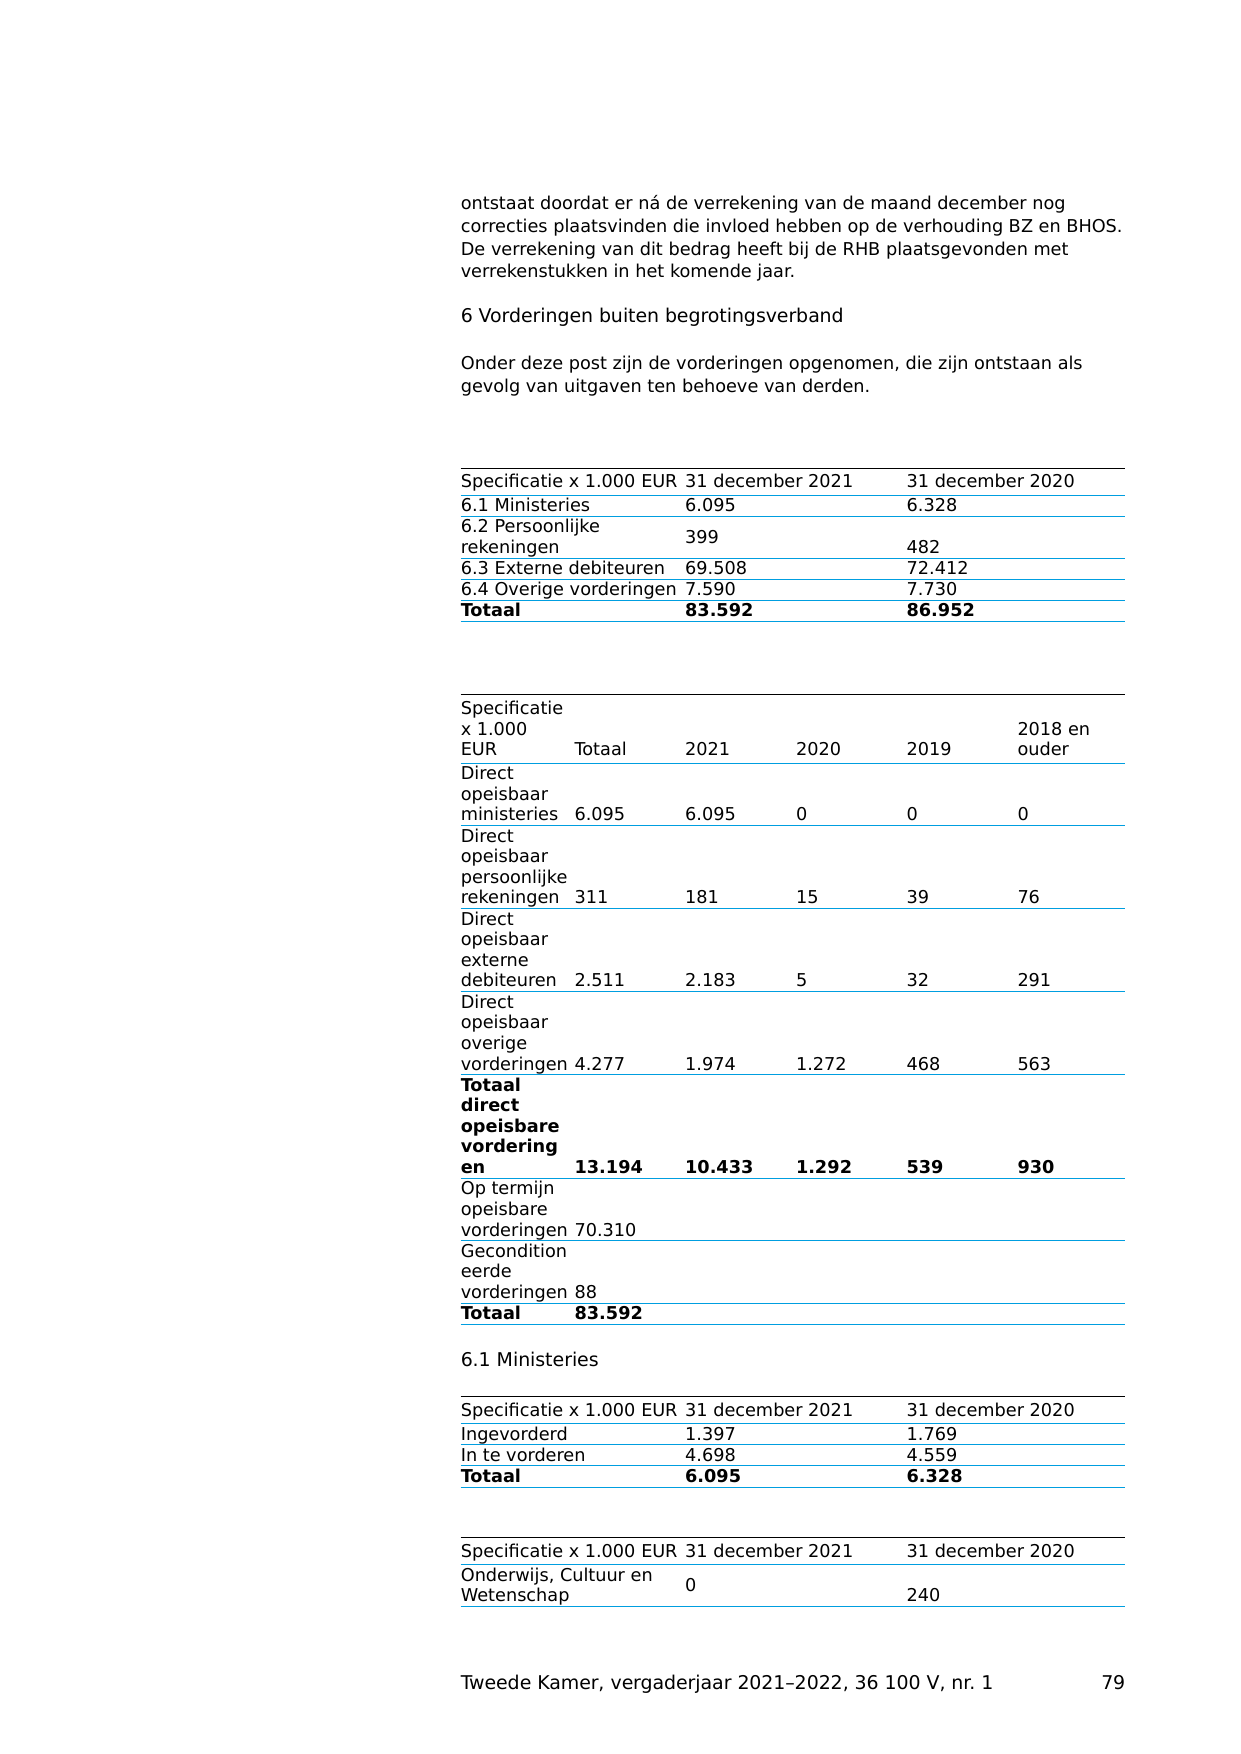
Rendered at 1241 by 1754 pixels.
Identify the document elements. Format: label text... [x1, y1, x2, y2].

text ontstaat doordat er ná de verrekening van de maand december nog correcties plaatsvinden die invloed hebben op de verhouding BZ en BHOS. De verrekening van dit bedrag heeft bij de RHB plaatsgevonden met verrekenstukken in het komende jaar. [461, 191, 1125, 282]
table_cell [1014, 1179, 1125, 1240]
table_cell 482 [904, 517, 1125, 557]
table_cell Direct opeisbaar externe debiteuren [461, 909, 571, 991]
table_cell 69.508 [682, 559, 903, 579]
table_cell 399 [682, 517, 903, 557]
table_cell 6.328 [904, 1466, 1125, 1487]
table_cell 7.590 [682, 580, 903, 600]
table_cell [793, 1304, 903, 1324]
table_cell 539 [904, 1075, 1014, 1178]
table_cell 4.277 [571, 992, 682, 1074]
title 6 Vorderingen buiten begrotingsverband [461, 305, 1125, 327]
table_cell 0 [1014, 764, 1125, 825]
text Onder deze post zijn de vorderingen opgenomen, die zijn ontstaan als gevolg van uitgaven ten behoeve van derden. [461, 351, 1125, 397]
table_cell [904, 1241, 1014, 1302]
table_cell 32 [904, 909, 1014, 991]
table_cell 6.095 [682, 764, 793, 825]
table_cell Specificatie x 1.000 EUR [461, 1538, 682, 1564]
table_cell 76 [1014, 826, 1125, 908]
table_header Tabel 25 Mate van opeisbaarheid en ouderdom vorderingen buiten begrotingsverband (x EUR 1.000) [461, 646, 1125, 694]
table_cell 2.511 [571, 909, 682, 991]
table_cell 83.592 [682, 601, 903, 621]
table_cell 240 [904, 1565, 1125, 1606]
table_cell 31 december 2021 [682, 1397, 903, 1423]
table_cell 88 [571, 1241, 682, 1302]
table_cell 6.095 [571, 764, 682, 825]
table_header Tabel 26 Ministeries (debet 6.095 x EUR 1.000) [461, 1371, 1125, 1396]
table_cell 2.183 [682, 909, 793, 991]
table_cell 563 [1014, 992, 1125, 1074]
table_cell 15 [793, 826, 903, 908]
table_cell 6.1 Ministeries [461, 496, 682, 516]
table_cell [1014, 1304, 1125, 1324]
table_cell [682, 1304, 793, 1324]
table_cell 2018 en ouder [1014, 695, 1125, 763]
table_cell Specificatie x 1.000 EUR [461, 469, 682, 494]
table_cell 70.310 [571, 1179, 682, 1240]
table_cell 6.3 Externe debiteuren [461, 559, 682, 579]
table_cell 4.698 [682, 1445, 903, 1465]
table_cell Totaal [461, 601, 682, 621]
table_cell 6.095 [682, 496, 903, 516]
table_cell [904, 1179, 1014, 1240]
table_cell Direct opeisbaar ministeries [461, 764, 571, 825]
table_cell 1.292 [793, 1075, 903, 1178]
table_cell Geconditioneerde vorderingen [461, 1241, 571, 1302]
table_cell Totaal [571, 695, 682, 763]
table_cell 72.412 [904, 559, 1125, 579]
table_cell [793, 1179, 903, 1240]
table_cell [793, 1241, 903, 1302]
table_cell 0 [904, 764, 1014, 825]
table_header Tabel 24 Vorderingen buiten begrotingsverband (debet 83.592 x EUR 1.000) [461, 420, 1125, 468]
table_cell 31 december 2020 [904, 1397, 1125, 1423]
table_cell 10.433 [682, 1075, 793, 1178]
table_cell 0 [682, 1565, 903, 1606]
table_cell 31 december 2021 [682, 469, 903, 494]
table_cell Totaal [461, 1304, 571, 1324]
table_cell 1.272 [793, 992, 903, 1074]
table_cell Onderwijs, Cultuur en Wetenschap [461, 1565, 682, 1606]
table_cell Op termijn opeisbare vorderingen [461, 1179, 571, 1240]
table_cell 930 [1014, 1075, 1125, 1178]
table_cell [904, 1304, 1014, 1324]
table_cell [1014, 1241, 1125, 1302]
table_cell 86.952 [904, 601, 1125, 621]
table_cell 1.974 [682, 992, 793, 1074]
table_cell Ingevorderd [461, 1424, 682, 1444]
table_cell [682, 1179, 793, 1240]
table_cell 468 [904, 992, 1014, 1074]
table_cell Specificatie x 1.000 EUR [461, 695, 571, 763]
table_cell Totaal [461, 1466, 682, 1487]
title 6.1 Ministeries [461, 1349, 1125, 1371]
table_cell 181 [682, 826, 793, 908]
table_cell 13.194 [571, 1075, 682, 1178]
table_cell 31 december 2020 [904, 1538, 1125, 1564]
table_cell 1.769 [904, 1424, 1125, 1444]
table_cell 2019 [904, 695, 1014, 763]
table_header Tabel 27 Ingevorderd Ministeries (debet 1.397 x EUR 1.000) [461, 1512, 1125, 1537]
table_cell Specificatie x 1.000 EUR [461, 1397, 682, 1423]
table_cell 7.730 [904, 580, 1125, 600]
table_cell 83.592 [571, 1304, 682, 1324]
table_cell 4.559 [904, 1445, 1125, 1465]
table_cell 311 [571, 826, 682, 908]
table_cell 6.095 [682, 1466, 903, 1487]
table_cell Direct opeisbaar persoonlijke rekeningen [461, 826, 571, 908]
table_cell 2020 [793, 695, 903, 763]
table_cell 291 [1014, 909, 1125, 991]
table_cell [682, 1241, 793, 1302]
table_cell 6.328 [904, 496, 1125, 516]
table_cell In te vorderen [461, 1445, 682, 1465]
table_cell 31 december 2020 [904, 469, 1125, 494]
table_cell 1.397 [682, 1424, 903, 1444]
table_cell Totaal direct opeisbare vorderingen [461, 1075, 571, 1178]
table_cell 2021 [682, 695, 793, 763]
table_cell 31 december 2021 [682, 1538, 903, 1564]
table_cell 6.2 Persoonlijke rekeningen [461, 517, 682, 557]
table_cell 6.4 Overige vorderingen [461, 580, 682, 600]
table_cell Direct opeisbaar overige vorderingen [461, 992, 571, 1074]
table_cell 39 [904, 826, 1014, 908]
table_cell 0 [793, 764, 903, 825]
table_cell 5 [793, 909, 903, 991]
